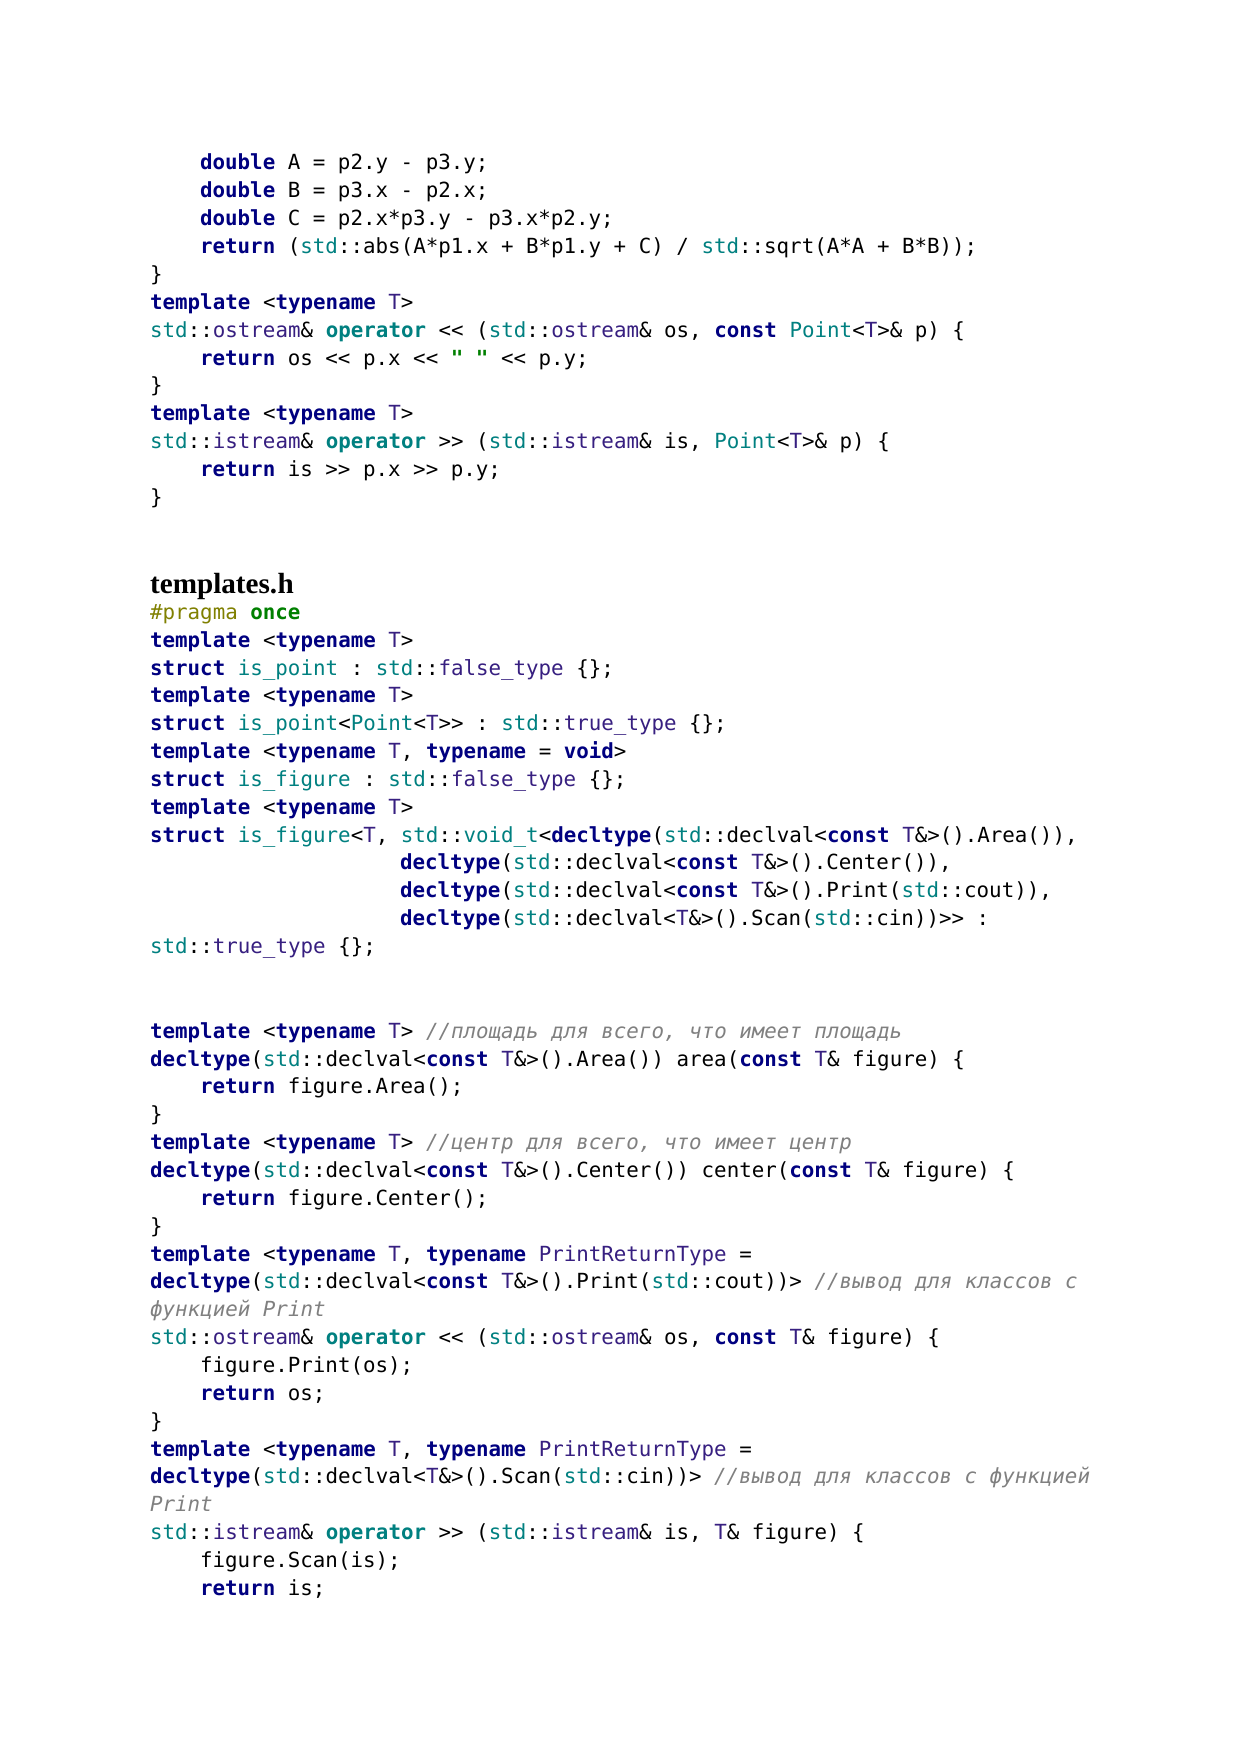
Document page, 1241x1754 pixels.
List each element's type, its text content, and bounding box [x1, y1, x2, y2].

text figure.Print(os); [150, 1353, 1090, 1377]
text template <typename T> //площадь для всего, что имеет площадь [150, 1019, 1090, 1043]
text template <typename T, typename PrintReturnType = decltype(std::declval<T&>().Scan(std::cin))> //вывод для классов с функцией Print [150, 1437, 1090, 1517]
text return os; [150, 1381, 1090, 1405]
text template <typename T> [150, 290, 1090, 314]
text template <typename T, typename = void> [150, 739, 1090, 763]
text std::istream& operator >> (std::istream& is, Point<T>& p) { [150, 429, 1090, 453]
text templates.h [150, 567, 1090, 600]
text return figure.Center(); [150, 1186, 1090, 1210]
text template <typename T> [150, 683, 1090, 708]
text double B = p3.x - p2.x; [150, 178, 1090, 202]
text } [150, 1409, 1090, 1433]
text decltype(std::declval<const T&>().Center()) center(const T& figure) { [150, 1158, 1090, 1182]
text decltype(std::declval<const T&>().Area()) area(const T& figure) { [150, 1047, 1090, 1071]
text std::istream& operator >> (std::istream& is, T& figure) { [150, 1520, 1090, 1544]
text figure.Scan(is); [150, 1548, 1090, 1572]
text decltype(std::declval<const T&>().Print(std::cout)), [150, 878, 1090, 903]
text struct is_figure : std::false_type {}; [150, 767, 1090, 791]
text } [150, 1102, 1090, 1127]
text #pragma once [150, 600, 1090, 624]
text return is >> p.x >> p.y; [150, 457, 1090, 481]
text return figure.Area(); [150, 1074, 1090, 1099]
text return (std::abs(A*p1.x + B*p1.y + C) / std::sqrt(A*A + B*B)); [150, 234, 1090, 258]
text template <typename T> [150, 795, 1090, 819]
text return is; [150, 1576, 1090, 1600]
text } [150, 1214, 1090, 1238]
text double C = p2.x*p3.y - p3.x*p2.y; [150, 206, 1090, 230]
text std::ostream& operator << (std::ostream& os, const T& figure) { [150, 1325, 1090, 1349]
text template <typename T> [150, 628, 1090, 652]
text std::ostream& operator << (std::ostream& os, const Point<T>& p) { [150, 318, 1090, 342]
text } [150, 485, 1090, 509]
text double A = p2.y - p3.y; [150, 150, 1090, 174]
text decltype(std::declval<T&>().Scan(std::cin))>> : std::true_type {}; [150, 906, 1090, 958]
text struct is_figure<T, std::void_t<decltype(std::declval<const T&>().Area()), [150, 823, 1090, 847]
text struct is_point<Point<T>> : std::true_type {}; [150, 711, 1090, 736]
text struct is_point : std::false_type {}; [150, 656, 1090, 680]
text template <typename T> //центр для всего, что имеет центр [150, 1130, 1090, 1154]
text } [150, 373, 1090, 398]
text template <typename T> [150, 401, 1090, 426]
text return os << p.x << " " << p.y; [150, 346, 1090, 370]
text decltype(std::declval<const T&>().Center()), [150, 850, 1090, 875]
text template <typename T, typename PrintReturnType = decltype(std::declval<const T&>().Print(std::cout))> //вывод для классов с функцией Print [150, 1242, 1090, 1322]
text } [150, 262, 1090, 286]
